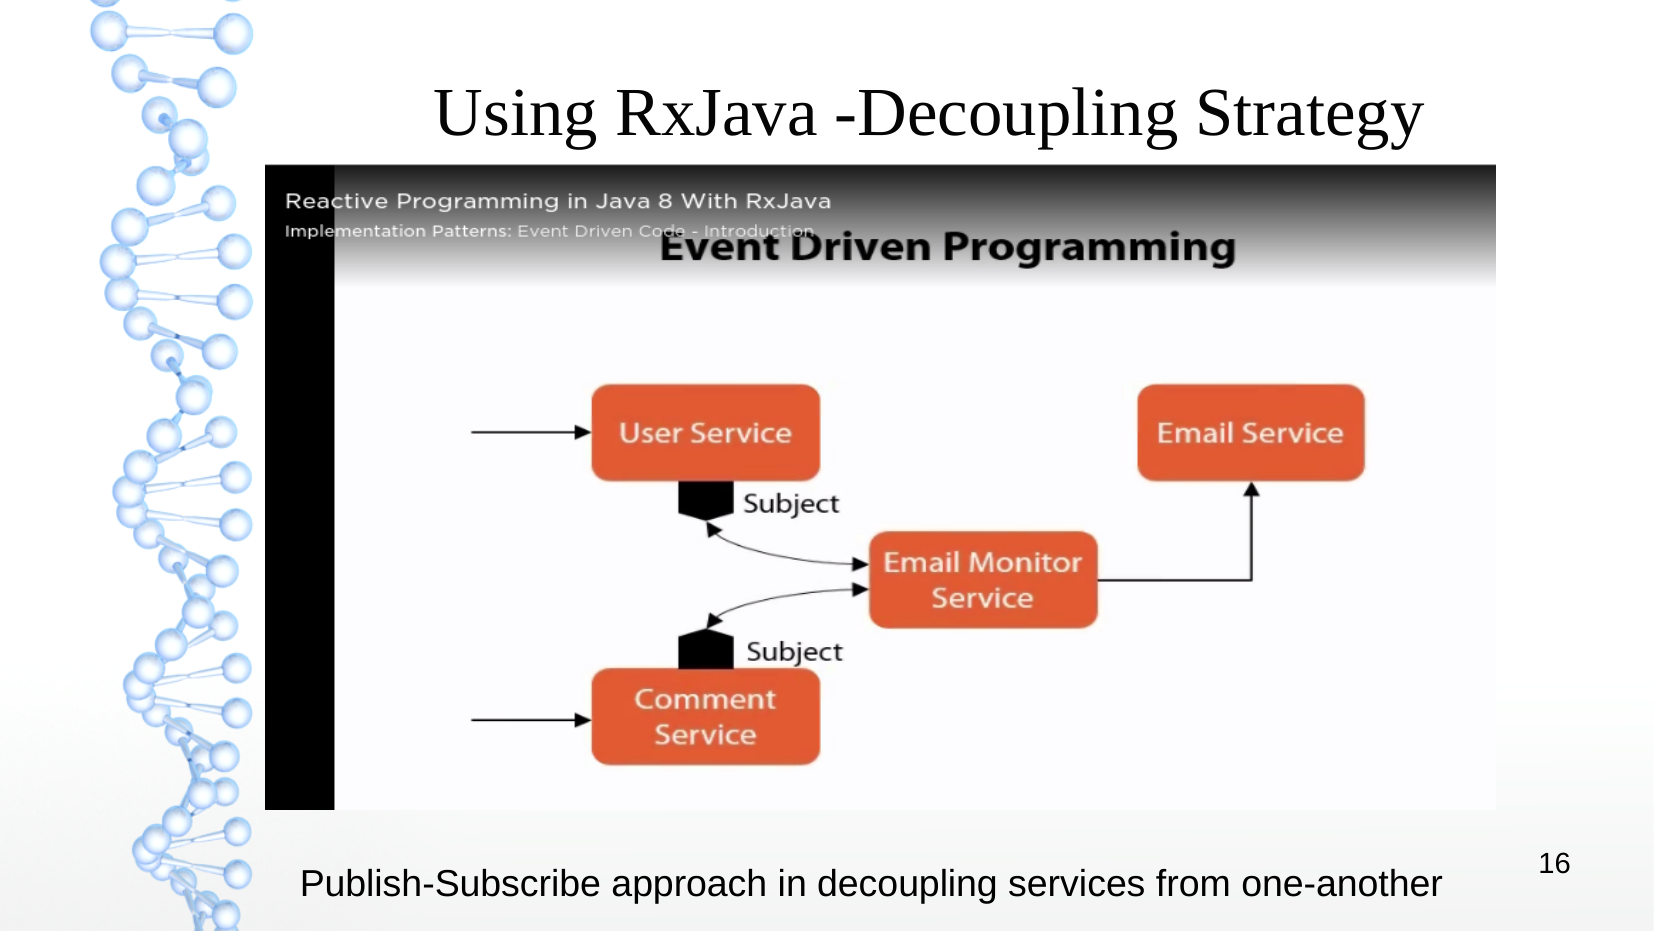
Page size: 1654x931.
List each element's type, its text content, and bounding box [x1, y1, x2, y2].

picture [0, 0, 1654, 931]
title Using RxJava -Decoupling Strategy [265, 35, 1595, 189]
text_box Publish-Subscribe approach in decoupling services from one-another [285, 855, 1458, 912]
